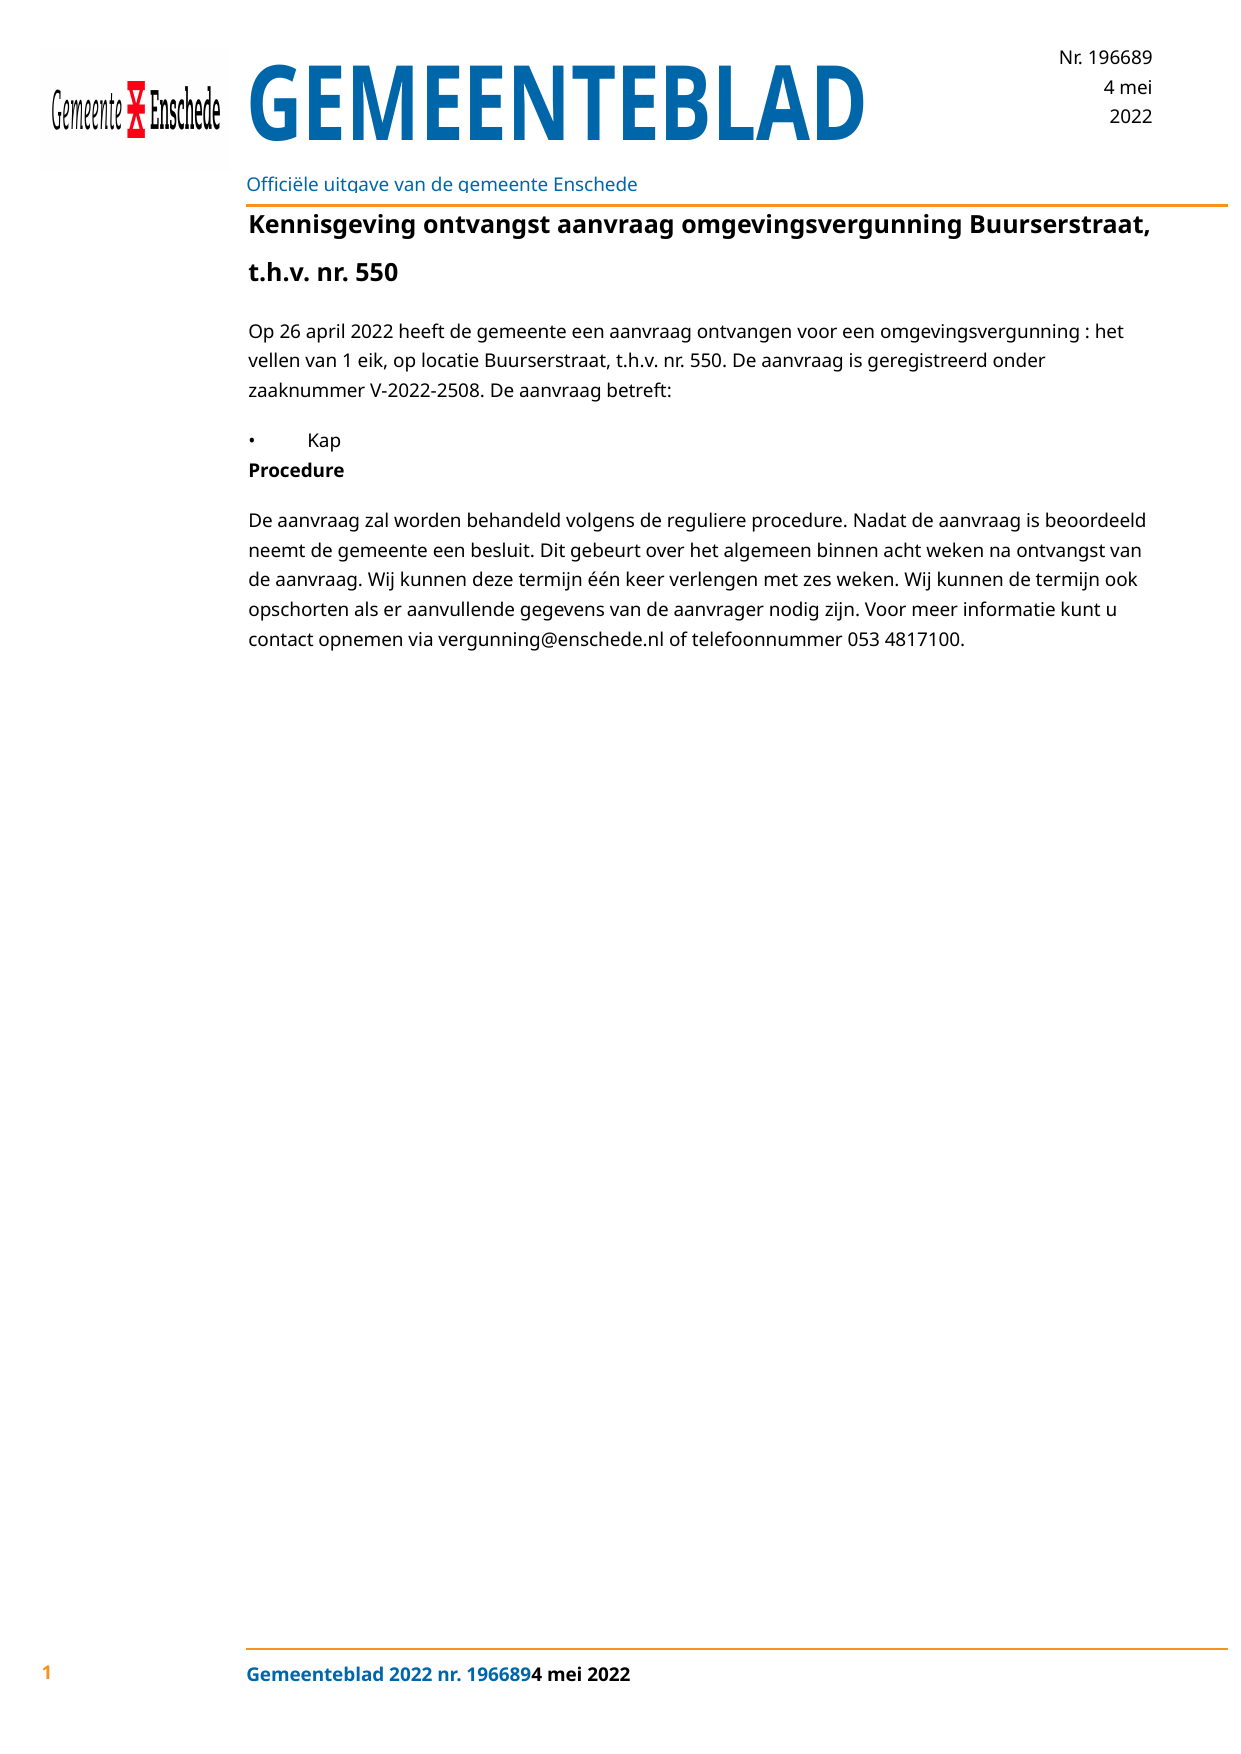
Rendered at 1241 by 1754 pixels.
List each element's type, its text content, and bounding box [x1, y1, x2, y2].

text Kennisgeving ontvangst aanvraag omgevingsvergunning Buurserstraat, t.h.v. nr. 550 [248, 207, 1152, 288]
picture [41, 47, 231, 172]
text Op 26 april 2022 heeft de gemeente een aanvraag ontvangen voor een omgevingsvergunning : het vellen van 1 eik, op locatie Buurserstraat, t.h.v. nr. 550. De aanvraag is geregistreerd onder zaaknummer V-2022-2508. De aanvraag betreft: [248, 318, 1152, 403]
text Procedure [248, 457, 1152, 483]
text De aanvraag zal worden behandeld volgens de reguliere procedure. Nadat de aanvraag is beoordeeld neemt de gemeente een besluit. Dit gebeurt over het algemeen binnen acht weken na ontvangst van de aanvraag. Wij kunnen deze termijn één keer verlengen met zes weken. Wij kunnen de termijn ook opschorten als er aanvullende gegevens van de aanvrager nodig zijn. Voor meer informatie kunt u contact opnemen via vergunning@enschede.nl of telefoonnummer 053 4817100. [248, 507, 1152, 652]
list Kap [248, 427, 1152, 453]
